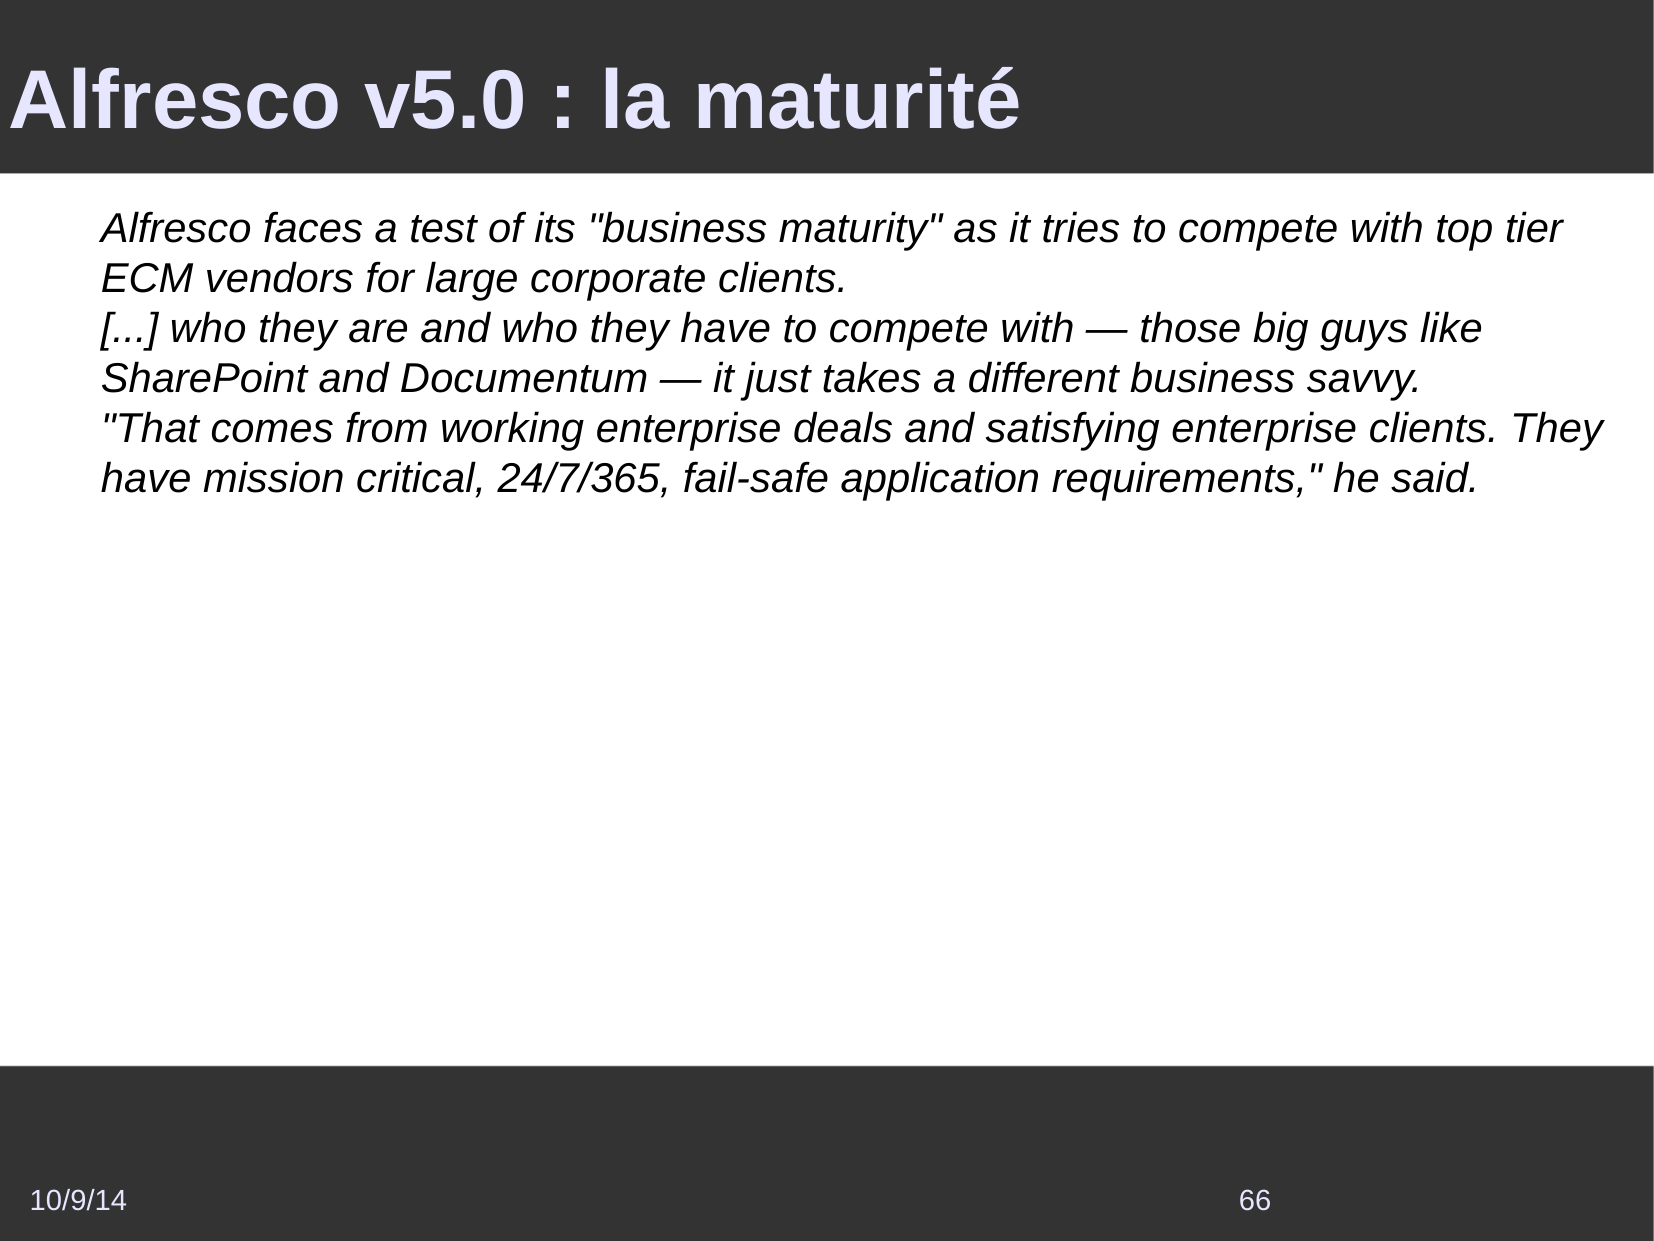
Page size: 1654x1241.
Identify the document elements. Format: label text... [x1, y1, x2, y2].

picture [0, 0, 1654, 1241]
title Alfresco v5.0 : la maturité [8, 9, 1591, 181]
text_box 10/9/14 [29, 1181, 566, 1241]
list Alfresco faces a test of its "business maturity" as it tries to compete with top tier ECM vendors for large corporate clients. [...] who they are and who they have to compete with — those big guys like SharePoint and Documentum — it just takes a different business savvy. "That comes from working enterprise deals and satisfying enterprise clients. They have mission critical, 24/7/365, fail-safe application requirements," he said. [30, 200, 1621, 751]
text_box [1238, 1181, 1625, 1241]
